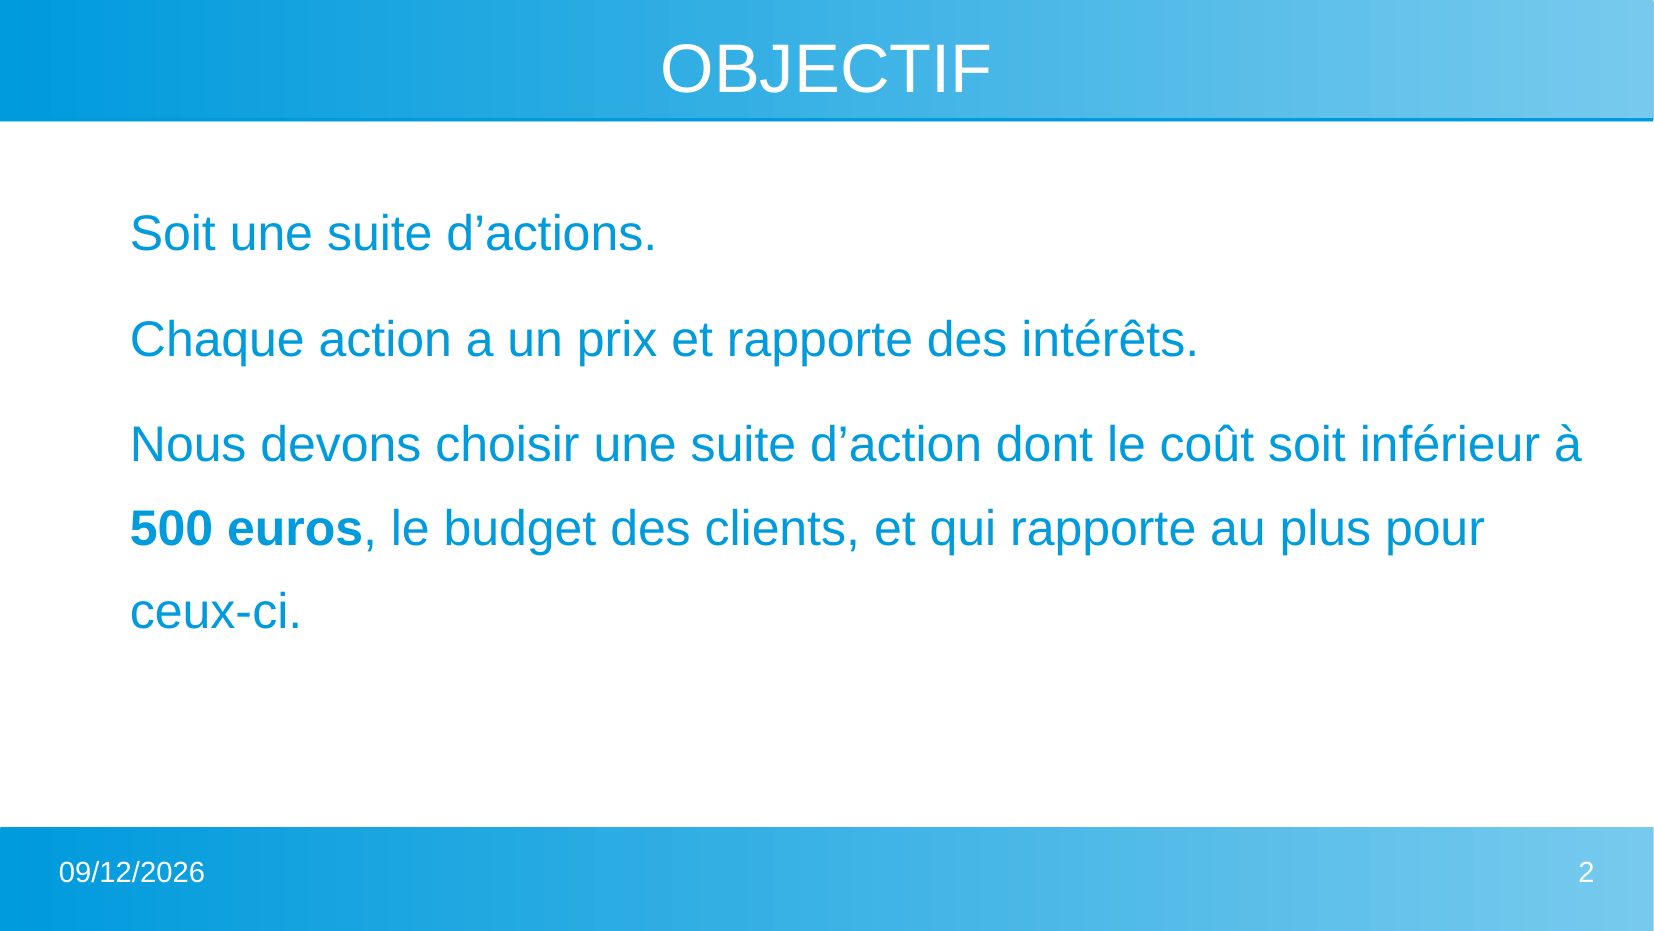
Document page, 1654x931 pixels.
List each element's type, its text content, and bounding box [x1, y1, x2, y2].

title OBJECTIF [59, 29, 1595, 108]
list Soit une suite d’actions. Chaque action a un prix et rapporte des intérêts. Nous devons choisir une suite d’action dont le coût soit inférieur à 500 euros, le budget des clients, et qui rapporte au plus pour ceux-ci. [59, 177, 1595, 768]
